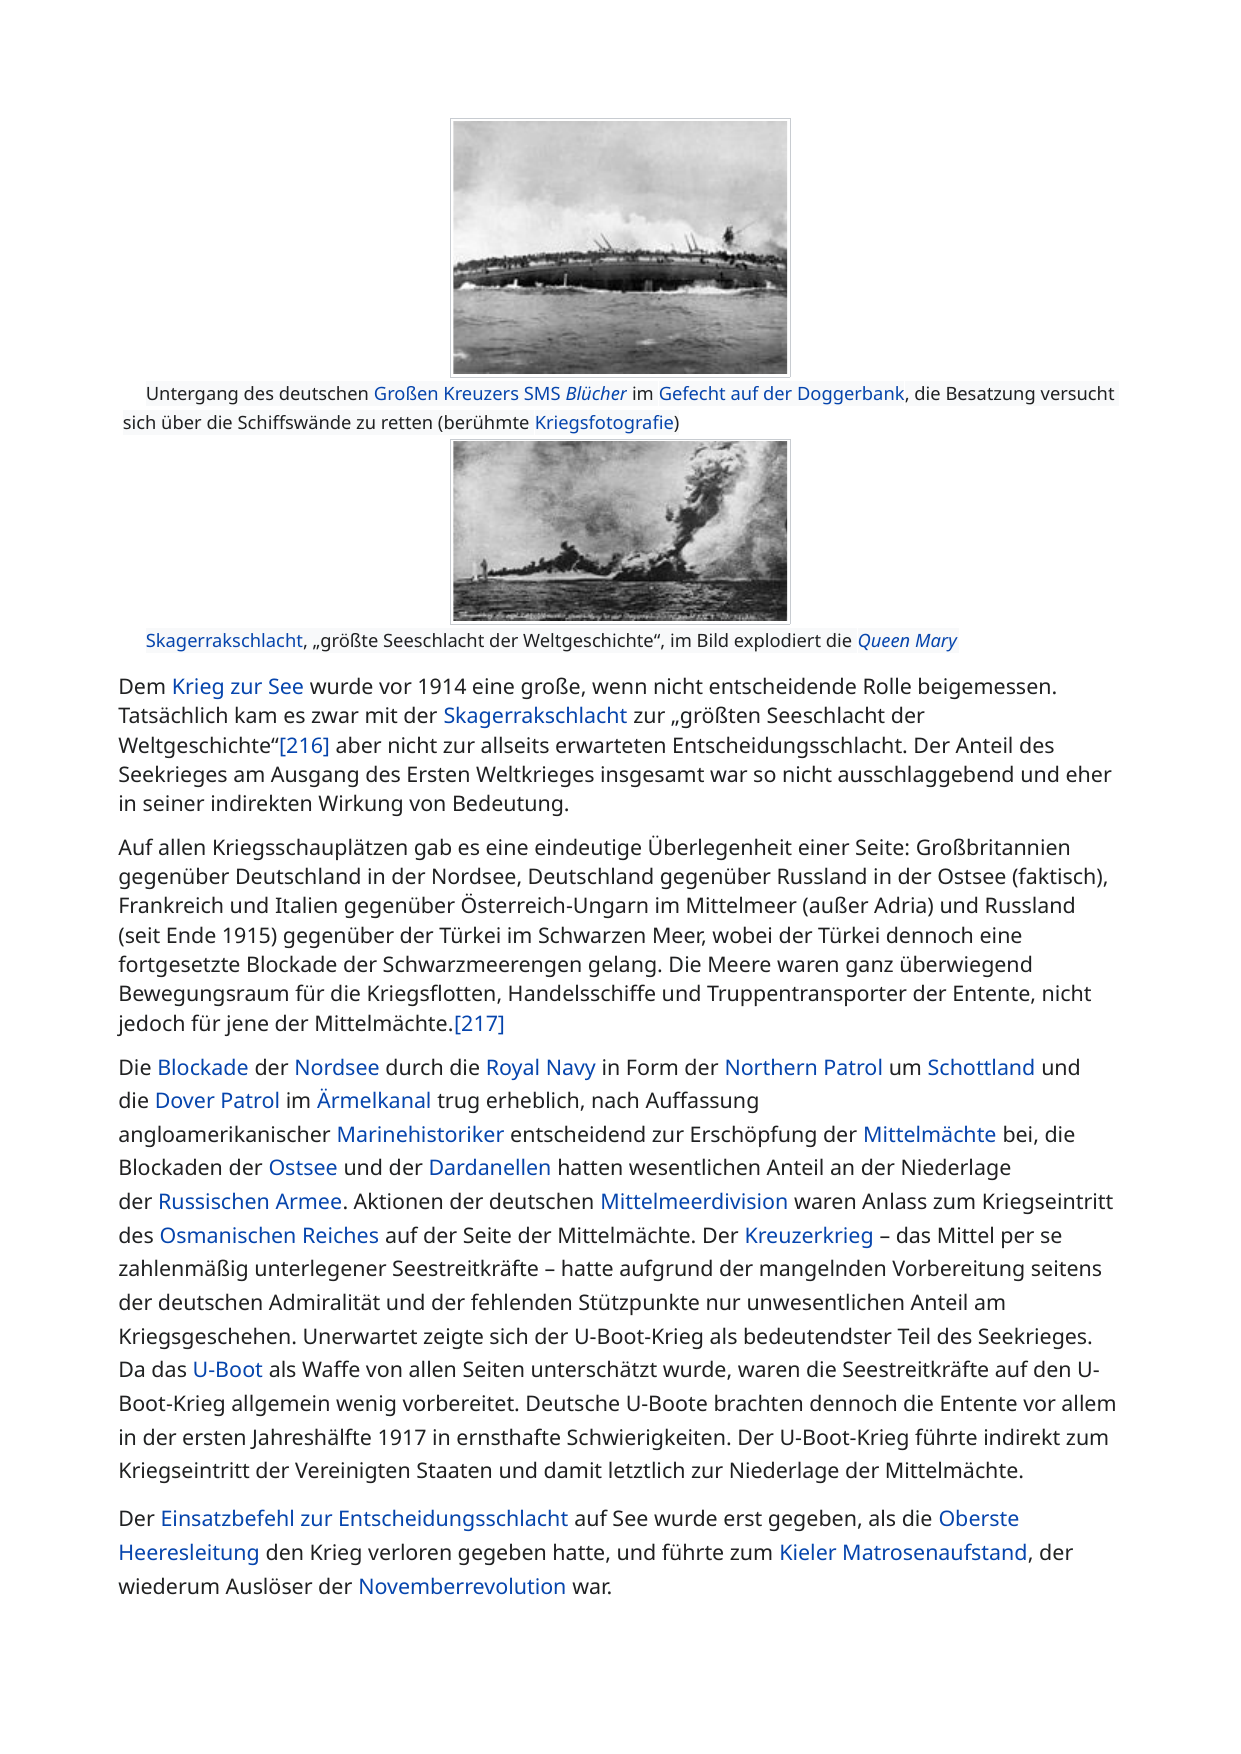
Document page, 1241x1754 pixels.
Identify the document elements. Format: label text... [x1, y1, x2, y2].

text Untergang des deutschen Großen Kreuzers SMS Blücher im Gefecht auf der Doggerbank, die Besatzung versucht sich über die Schiffswände zu retten (berühmte Kriegsfotografie) [123, 381, 1122, 435]
picture [453, 121, 788, 374]
text Skagerrakschlacht, „größte Seeschlacht der Weltgeschichte“, im Bild explodiert die Queen Mary [123, 628, 1122, 653]
picture [453, 441, 788, 621]
text Der Einsatzbefehl zur Entscheidungsschlacht auf See wurde erst gegeben, als die Oberste Heeresleitung den Krieg verloren gegeben hatte, und führte zum Kieler Matrosenaufstand, der wiederum Auslöser der Novemberrevolution war. [118, 1504, 1122, 1601]
text Auf allen Kriegsschauplätzen gab es eine eindeutige Überlegenheit einer Seite: Großbritannien gegenüber Deutschland in der Nordsee, Deutschland gegenüber Russland in der Ostsee (faktisch), Frankreich und Italien gegenüber Österreich-Ungarn im Mittelmeer (außer Adria) und Russland (seit Ende 1915) gegenüber der Türkei im Schwarzen Meer, wobei der Türkei dennoch eine fortgesetzte Blockade der Schwarzmeerengen gelang. Die Meere waren ganz überwiegend Bewegungsraum für die Kriegsflotten, Handelsschiffe und Truppentransporter der Entente, nicht jedoch für jene der Mittelmächte.[217] [118, 832, 1122, 1037]
text Dem Krieg zur See wurde vor 1914 eine große, wenn nicht entscheidende Rolle beigemessen. Tatsächlich kam es zwar mit der Skagerrakschlacht zur „größten Seeschlacht der Weltgeschichte“[216] aber nicht zur allseits erwarteten Entscheidungsschlacht. Der Anteil des Seekrieges am Ausgang des Ersten Weltkrieges insgesamt war so nicht ausschlaggebend und eher in seiner indirekten Wirkung von Bedeutung. [118, 672, 1122, 818]
text Die Blockade der Nordsee durch die Royal Navy in Form der Northern Patrol um Schottland und die Dover Patrol im Ärmelkanal trug erheblich, nach Auffassung angloamerikanischer Marinehistoriker entscheidend zur Erschöpfung der Mittelmächte bei, die Blockaden der Ostsee und der Dardanellen hatten wesentlichen Anteil an der Niederlage der Russischen Armee. Aktionen der deutschen Mittelmeerdivision waren Anlass zum Kriegseintritt des Osmanischen Reiches auf der Seite der Mittelmächte. Der Kreuzerkrieg – das Mittel per se zahlenmäßig unterlegener Seestreitkräfte – hatte aufgrund der mangelnden Vorbereitung seitens der deutschen Admiralität und der fehlenden Stützpunkte nur unwesentlichen Anteil am Kriegsgeschehen. Unerwartet zeigte sich der U-Boot-Krieg als bedeutendster Teil des Seekrieges. Da das U-Boot als Waffe von allen Seiten unterschätzt wurde, waren die Seestreitkräfte auf den U-Boot-Krieg allgemein wenig vorbereitet. Deutsche U-Boote brachten dennoch die Entente vor allem in der ersten Jahreshälfte 1917 in ernsthafte Schwierigkeiten. Der U-Boot-Krieg führte indirekt zum Kriegseintritt der Vereinigten Staaten und damit letztlich zur Niederlage der Mittelmächte. [118, 1052, 1122, 1485]
